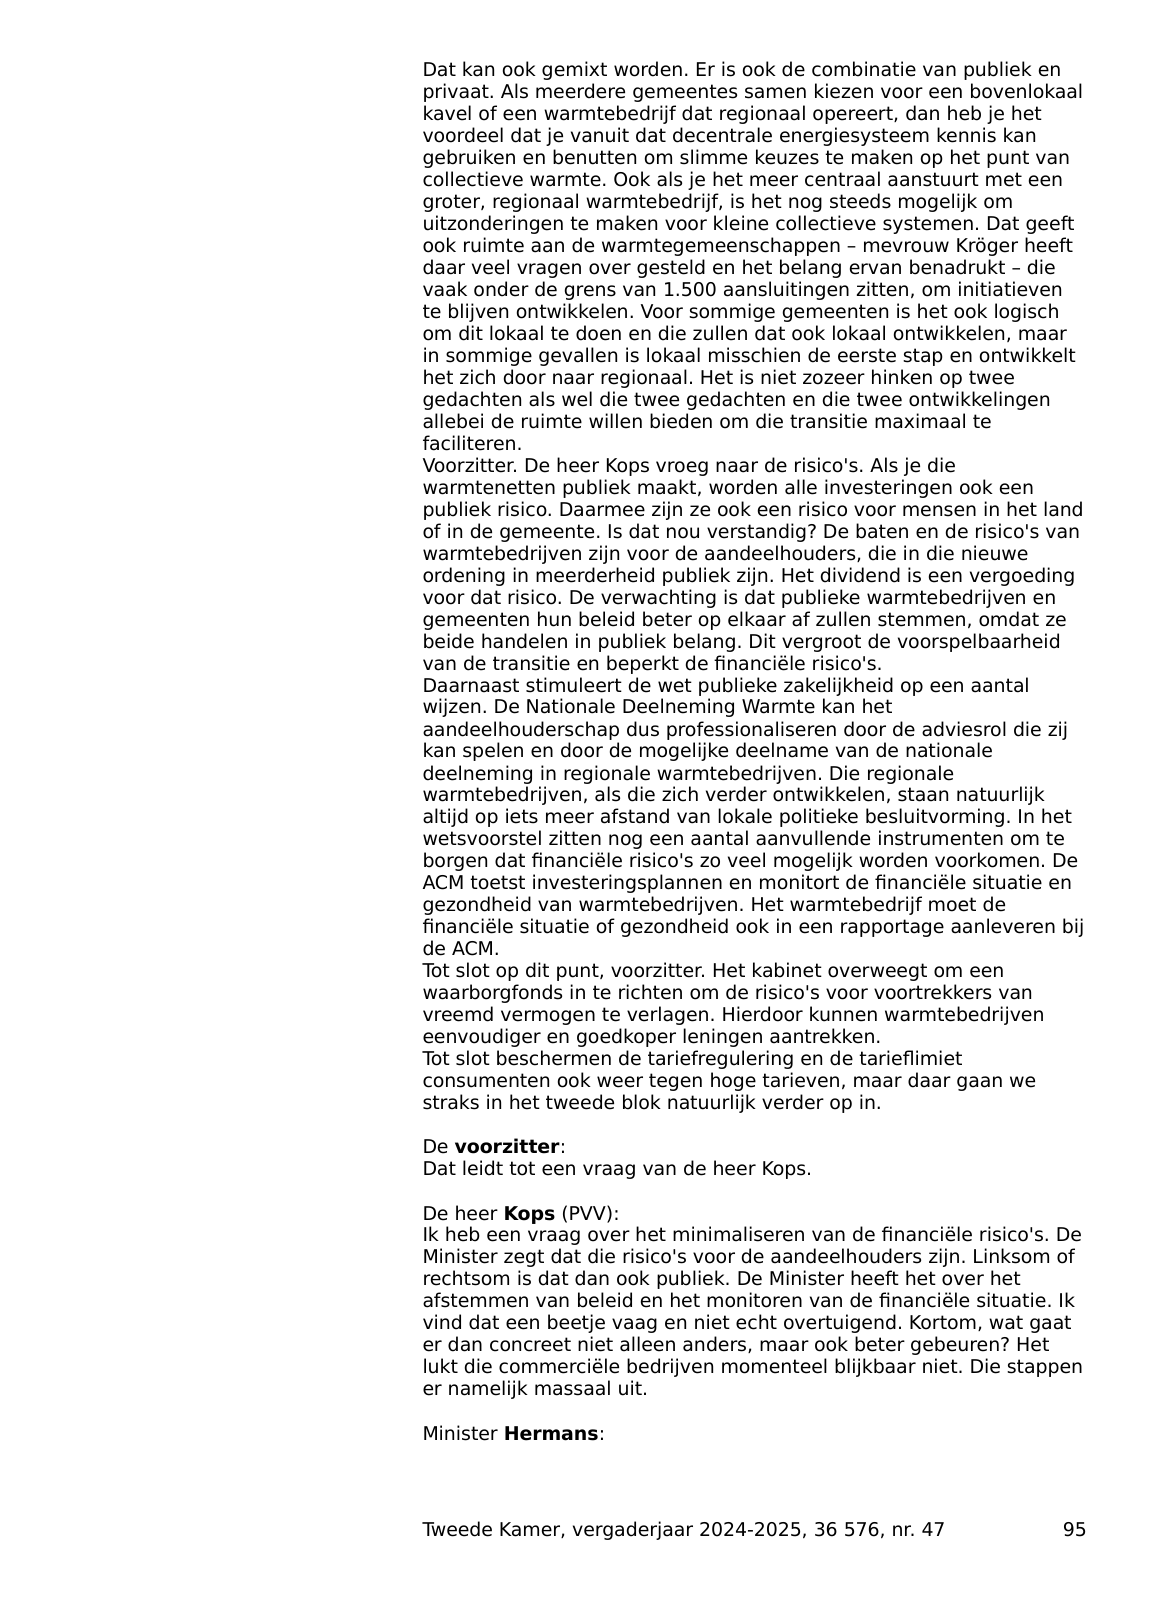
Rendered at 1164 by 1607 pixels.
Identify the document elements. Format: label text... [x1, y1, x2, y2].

text De heer Kops (PVV): [422, 1202, 1087, 1224]
text Minister Hermans: [422, 1422, 1087, 1444]
text Tot slot op dit punt, voorzitter. Het kabinet overweegt om een waarborgfonds in te richten om de risico's voor voortrekkers van vreemd vermogen te verlagen. Hierdoor kunnen warmtebedrijven eenvoudiger en goedkoper leningen aantrekken. [422, 960, 1087, 1048]
text Ik heb een vraag over het minimaliseren van de financiële risico's. De Minister zegt dat die risico's voor de aandeelhouders zijn. Linksom of rechtsom is dat dan ook publiek. De Minister heeft het over het afstemmen van beleid en het monitoren van de financiële situatie. Ik vind dat een beetje vaag en niet echt overtuigend. Kortom, wat gaat er dan concreet niet alleen anders, maar ook beter gebeuren? Het lukt die commerciële bedrijven momenteel blijkbaar niet. Die stappen er namelijk massaal uit. [422, 1224, 1087, 1400]
text Voorzitter. De heer Kops vroeg naar de risico's. Als je die warmtenetten publiek maakt, worden alle investeringen ook een publiek risico. Daarmee zijn ze ook een risico voor mensen in het land of in de gemeente. Is dat nou verstandig? De baten en de risico's van warmtebedrijven zijn voor de aandeelhouders, die in die nieuwe ordening in meerderheid publiek zijn. Het dividend is een vergoeding voor dat risico. De verwachting is dat publieke warmtebedrijven en gemeenten hun beleid beter op elkaar af zullen stemmen, omdat ze beide handelen in publiek belang. Dit vergroot de voorspelbaarheid van de transitie en beperkt de financiële risico's. [422, 455, 1087, 674]
text De voorzitter: [422, 1136, 1087, 1158]
text Tot slot beschermen de tariefregulering en de tarieflimiet consumenten ook weer tegen hoge tarieven, maar daar gaan we straks in het tweede blok natuurlijk verder op in. [422, 1048, 1087, 1114]
text Daarnaast stimuleert de wet publieke zakelijkheid op een aantal wijzen. De Nationale Deelneming Warmte kan het aandeelhouderschap dus professionaliseren door de adviesrol die zij kan spelen en door de mogelijke deelname van de nationale deelneming in regionale warmtebedrijven. Die regionale warmtebedrijven, als die zich verder ontwikkelen, staan natuurlijk altijd op iets meer afstand van lokale politieke besluitvorming. In het wetsvoorstel zitten nog een aantal aanvullende instrumenten om te borgen dat financiële risico's zo veel mogelijk worden voorkomen. De ACM toetst investeringsplannen en monitort de financiële situatie en gezondheid van warmtebedrijven. Het warmtebedrijf moet de financiële situatie of gezondheid ook in een rapportage aanleveren bij de ACM. [422, 674, 1087, 960]
text Dat leidt tot een vraag van de heer Kops. [422, 1158, 1087, 1180]
text Dat kan ook gemixt worden. Er is ook de combinatie van publiek en privaat. Als meerdere gemeentes samen kiezen voor een bovenlokaal kavel of een warmtebedrijf dat regionaal opereert, dan heb je het voordeel dat je vanuit dat decentrale energiesysteem kennis kan gebruiken en benutten om slimme keuzes te maken op het punt van collectieve warmte. Ook als je het meer centraal aanstuurt met een groter, regionaal warmtebedrijf, is het nog steeds mogelijk om uitzonderingen te maken voor kleine collectieve systemen. Dat geeft ook ruimte aan de warmtegemeenschappen – mevrouw Kröger heeft daar veel vragen over gesteld en het belang ervan benadrukt – die vaak onder de grens van 1.500 aansluitingen zitten, om initiatieven te blijven ontwikkelen. Voor sommige gemeenten is het ook logisch om dit lokaal te doen en die zullen dat ook lokaal ontwikkelen, maar in sommige gevallen is lokaal misschien de eerste stap en ontwikkelt het zich door naar regionaal. Het is niet zozeer hinken op twee gedachten als wel die twee gedachten en die twee ontwikkelingen allebei de ruimte willen bieden om die transitie maximaal te faciliteren. [422, 59, 1087, 455]
